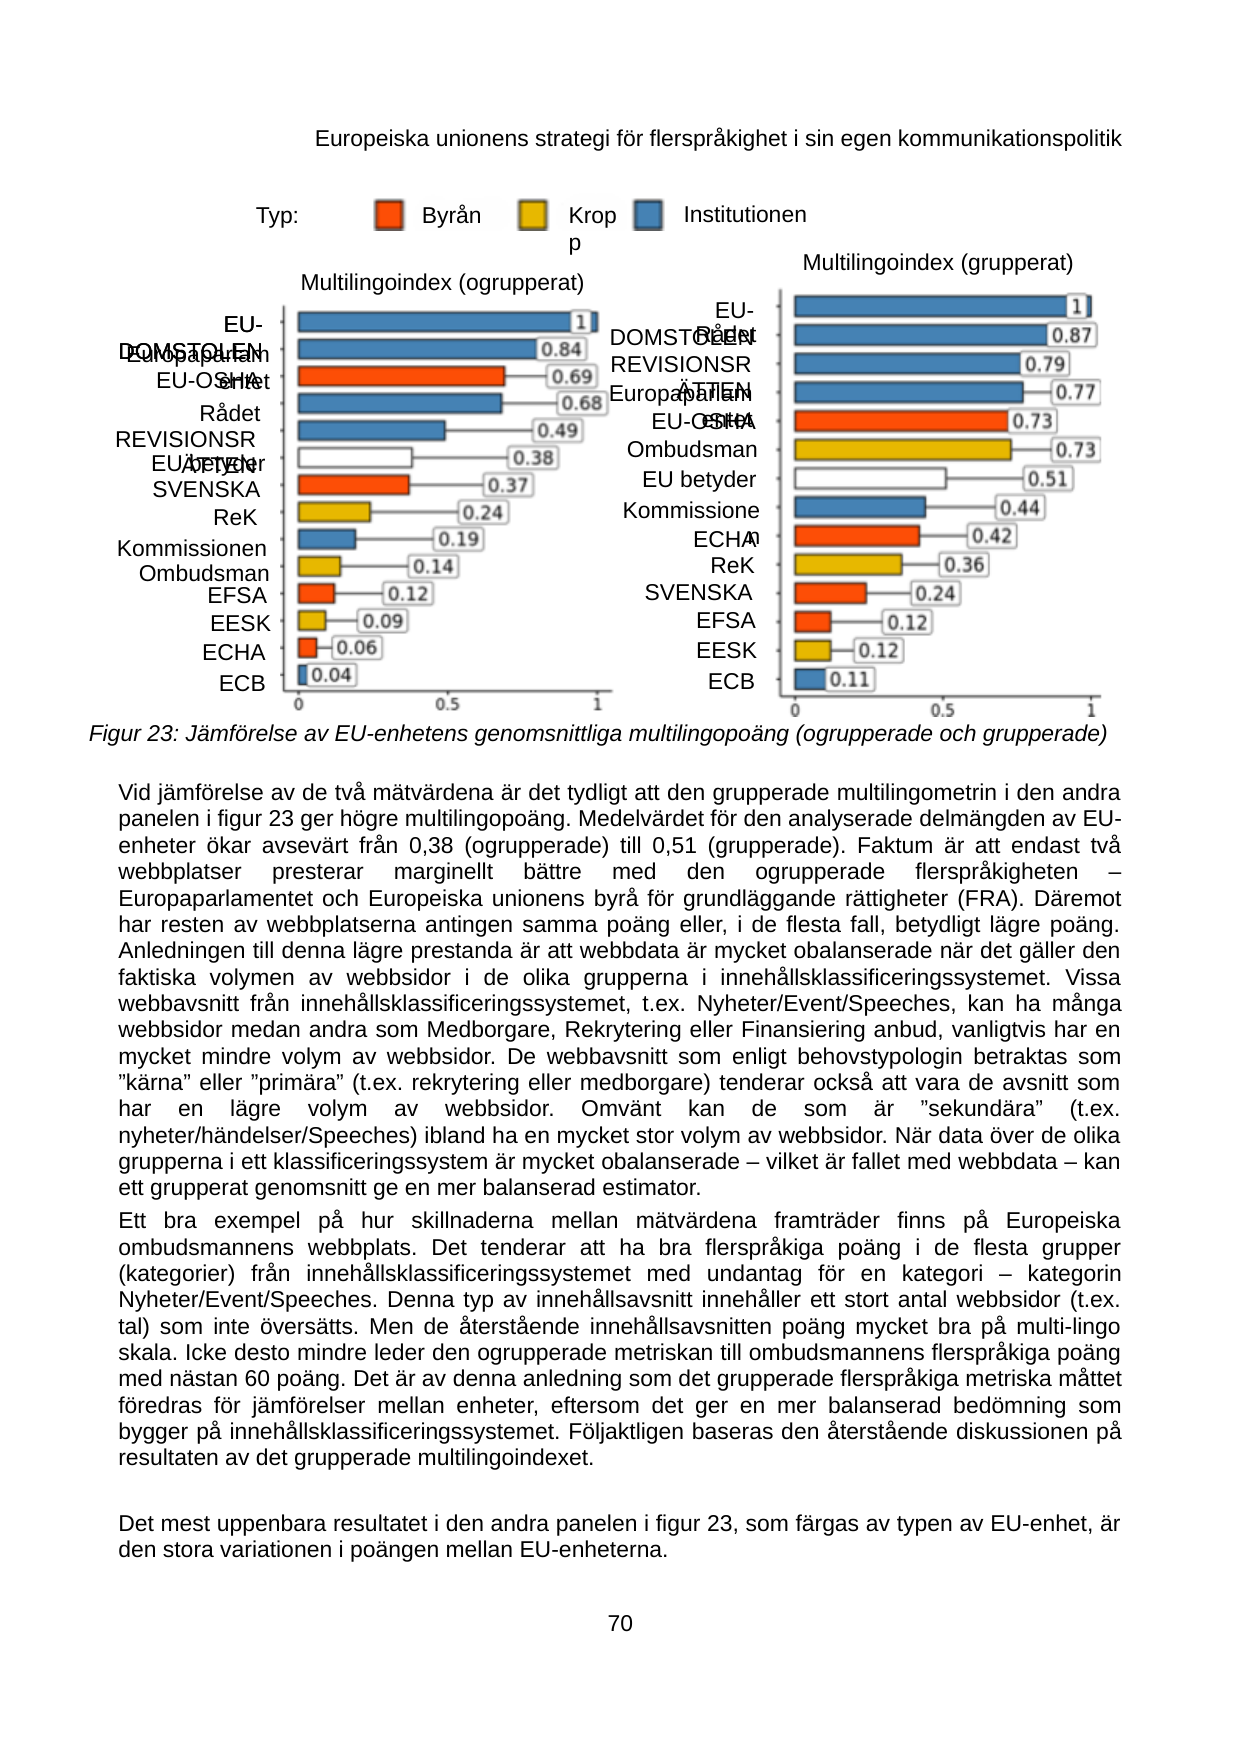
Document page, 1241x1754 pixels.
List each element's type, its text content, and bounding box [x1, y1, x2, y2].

picture [372, 193, 671, 231]
text Vid jämförelse av de två mätvärdena är det tydligt att den grupperade multilingometrin i den andra panelen i figur 23 ger högre multilingopoäng. Medelvärdet för den analyserade delmängden av EU-enheter ökar avsevärt från 0,38 (ogrupperade) till 0,51 (grupperade). Faktum är att endast två webbplatser presterar marginellt bättre med den ogrupperade flerspråkigheten – Europaparlamentet och Europeiska unionens byrå för grundläggande rättigheter (FRA). Däremot har resten av webbplatserna antingen samma poäng eller, i de flesta fall, betydligt lägre poäng. Anledningen till denna lägre prestanda är att webbdata är mycket obalanserade när det gäller den faktiska volymen av webbsidor i de olika grupperna i innehållsklassificeringssystemet. Vissa webbavsnitt från innehållsklassificeringssystemet, t.ex. Nyheter/Event/Speeches, kan ha många webbsidor medan andra som Medborgare, Rekrytering eller Finansiering anbud, vanligtvis har en mycket mindre volym av webbsidor. De webbavsnitt som enligt behovstypologin betraktas som ”kärna” eller ”primära” (t.ex. rekrytering eller medborgare) tenderar också att vara de avsnitt som har en lägre volym av webbsidor. Omvänt kan de som är ”sekundära” (t.ex. nyheter/händelser/Speeches) ibland ha en mycket stor volym av webbsidor. När data över de olika grupperna i ett klassificeringssystem är mycket obalanserade – vilket är fallet med webbdata – kan ett grupperat genomsnitt ge en mer balanserad estimator. [118, 779, 1122, 1201]
picture [280, 303, 628, 720]
text Ett bra exempel på hur skillnaderna mellan mätvärdena framträder finns på Europeiska ombudsmannens webbplats. Det tenderar att ha bra flerspråkiga poäng i de flesta grupper (kategorier) från innehållsklassificeringssystemet med undantag för en kategori – kategorin Nyheter/Event/Speeches. Denna typ av innehållsavsnitt innehåller ett stort antal webbsidor (t.ex. tal) som inte översätts. Men de återstående innehållsavsnitten poäng mycket bra på multi-lingo skala. Icke desto mindre leder den ogrupperade metriskan till ombudsmannens flerspråkiga poäng med nästan 60 poäng. Det är av denna anledning som det grupperade flerspråkiga metriska måttet föredras för jämförelser mellan enheter, eftersom det ger en mer balanserad bedömning som bygger på innehållsklassificeringssystemet. Följaktligen baseras den återstående diskussionen på resultaten av det grupperade multilingoindexet. [118, 1207, 1122, 1471]
text Figur 23: Jämförelse av EU-enhetens genomsnittliga multilingopoäng (ogrupperade och grupperade) [88, 206, 1119, 746]
text Det mest uppenbara resultatet i den andra panelen i figur 23, som färgas av typen av EU-enhet, är den stora variationen i poängen mellan EU-enheterna. [118, 1510, 1122, 1563]
picture [775, 283, 1106, 717]
